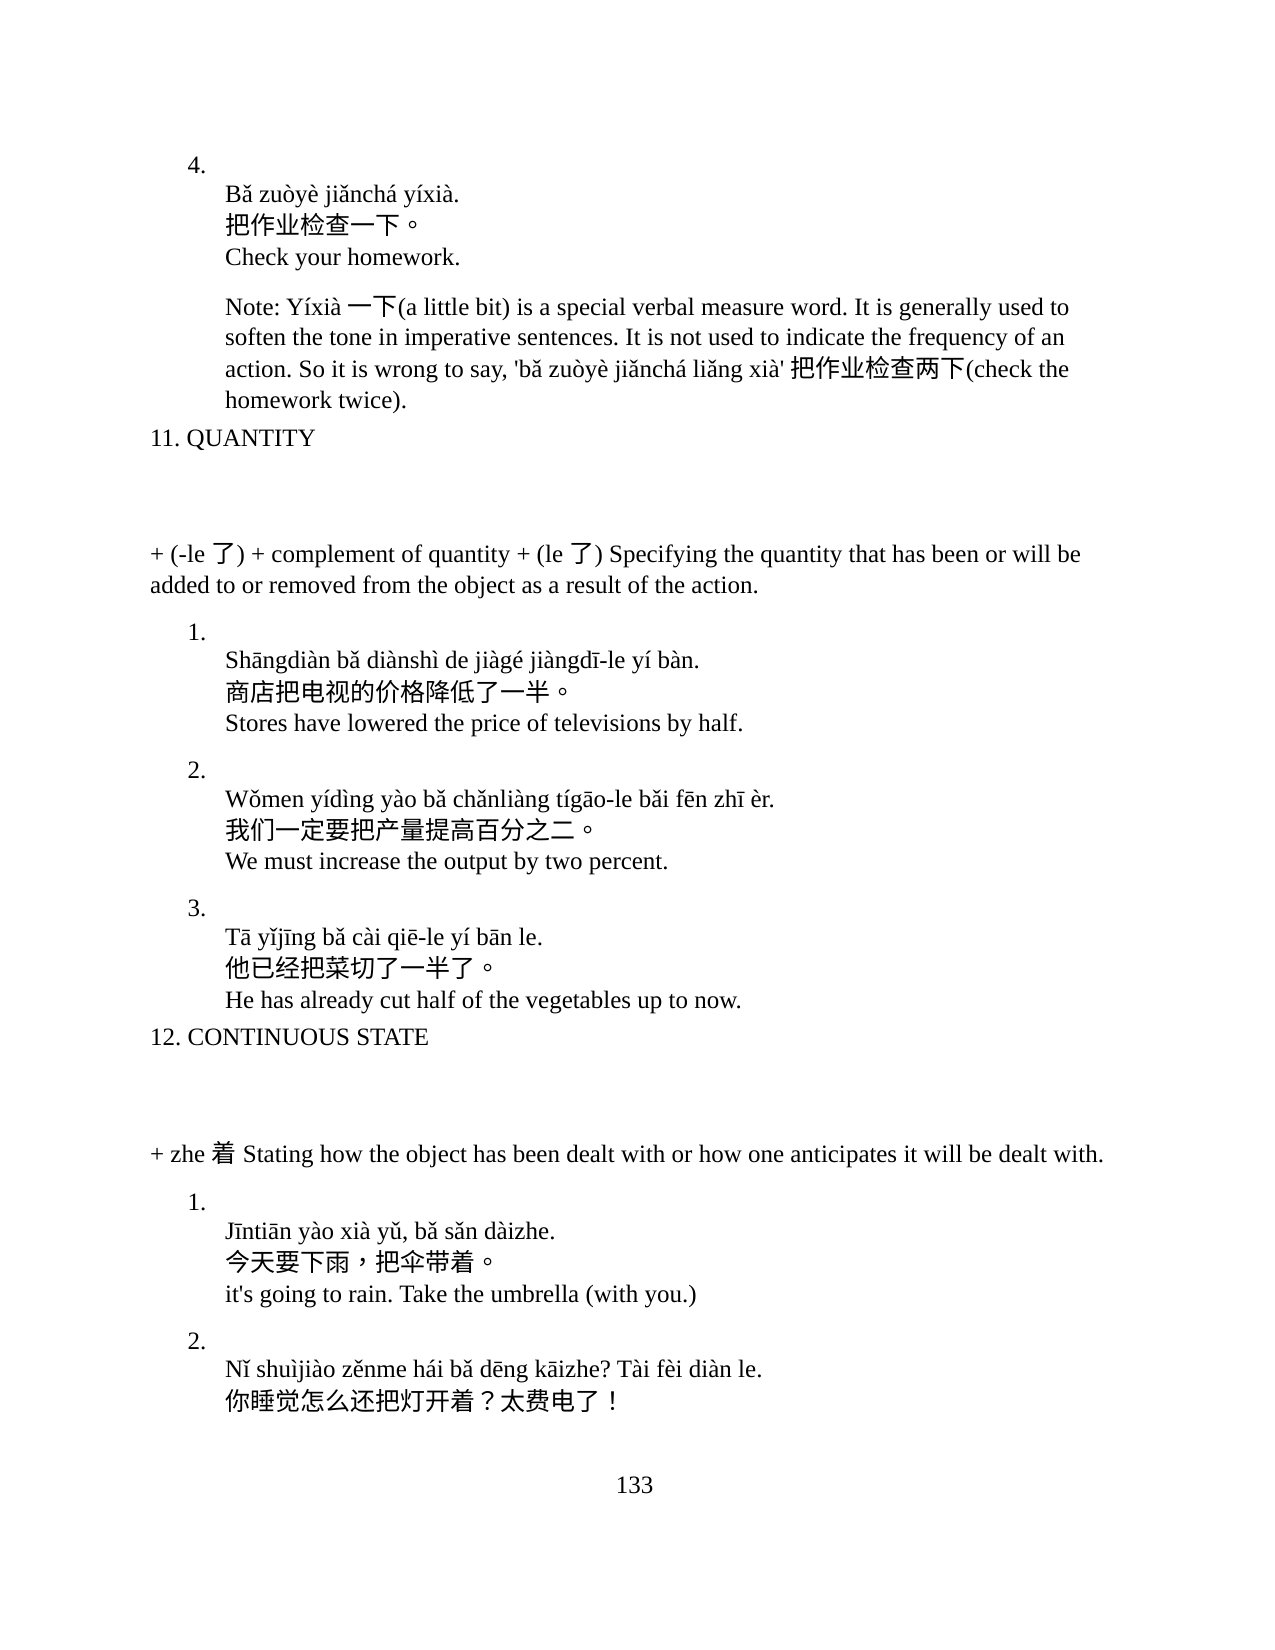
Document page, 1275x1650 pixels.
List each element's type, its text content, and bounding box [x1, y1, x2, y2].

text + zhe 着 Stating how the object has been dealt with or how one anticipates it will be dealt with. [150, 1136, 1125, 1169]
text + (-le 了) + complement of quantity + (le 了) Specifying the quantity that has been or will be added to or removed from the object as a result of the action. [150, 536, 1125, 599]
text 11. QUANTITY [150, 423, 1125, 452]
list Wǒmen yídìng yào bǎ chǎnliàng tígāo-le bǎi fēn zhī èr. 我们一定要把产量提高百分之二。 We must increase the output by two percent. [187, 755, 1125, 875]
text 12. CONTINUOUS STATE [150, 1022, 1125, 1051]
list Jīntiān yào xià yǔ, bǎ sǎn dàizhe. 今天要下雨，把伞带着。 it's going to rain. Take the umbrella (with you.) [187, 1187, 1125, 1308]
list Tā yǐjīng bǎ cài qiē-le yí bān le. 他已经把菜切了一半了。 He has already cut half of the vegetables up to now. [187, 893, 1125, 1013]
list Bǎ zuòyè jiǎnchá yíxià. 把作业检查一下。 Check your homework. [187, 150, 1125, 270]
list Nǐ shuìjiào zěnme hái bǎ dēng kāizhe? Tài fèi diàn le. 你睡觉怎么还把灯开着？太费电了！ [187, 1326, 1125, 1417]
list Shāngdiàn bǎ diànshì de jiàgé jiàngdī-le yí bàn. 商店把电视的价格降低了一半。 Stores have lowered the price of televisions by half. [187, 617, 1125, 737]
list Note: Yíxià 一下(a little bit) is a special verbal measure word. It is generally used to soften the tone in imperative sentences. It is not used to indicate the frequency of an action. So it is wrong to say, 'bǎ zuòyè jiǎnchá liǎng xià' 把作业检查两下(check the homework twice). [187, 288, 1125, 414]
